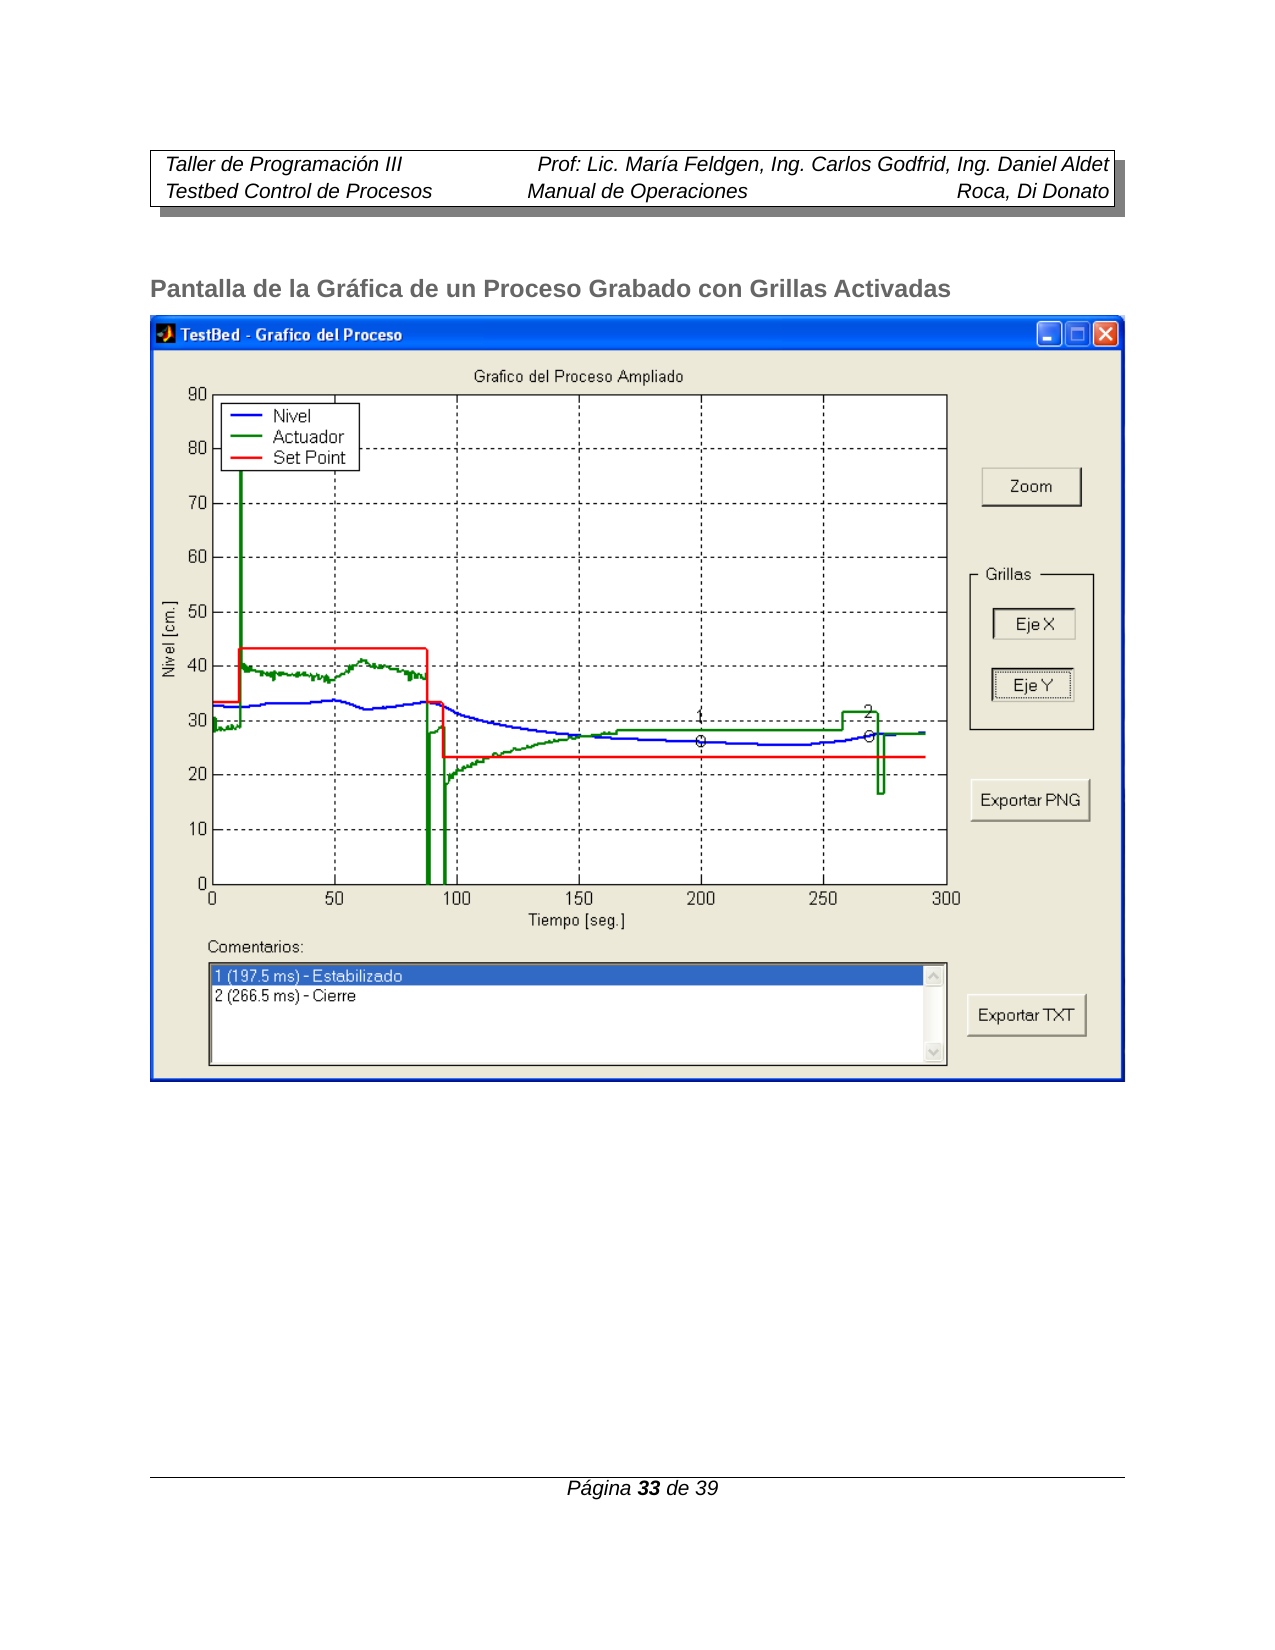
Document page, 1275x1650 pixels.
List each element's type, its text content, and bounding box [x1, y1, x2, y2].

picture [150, 315, 1125, 1082]
subtitle Pantalla de la Gráfica de un Proceso Grabado con Grillas Activadas [150, 275, 1125, 303]
